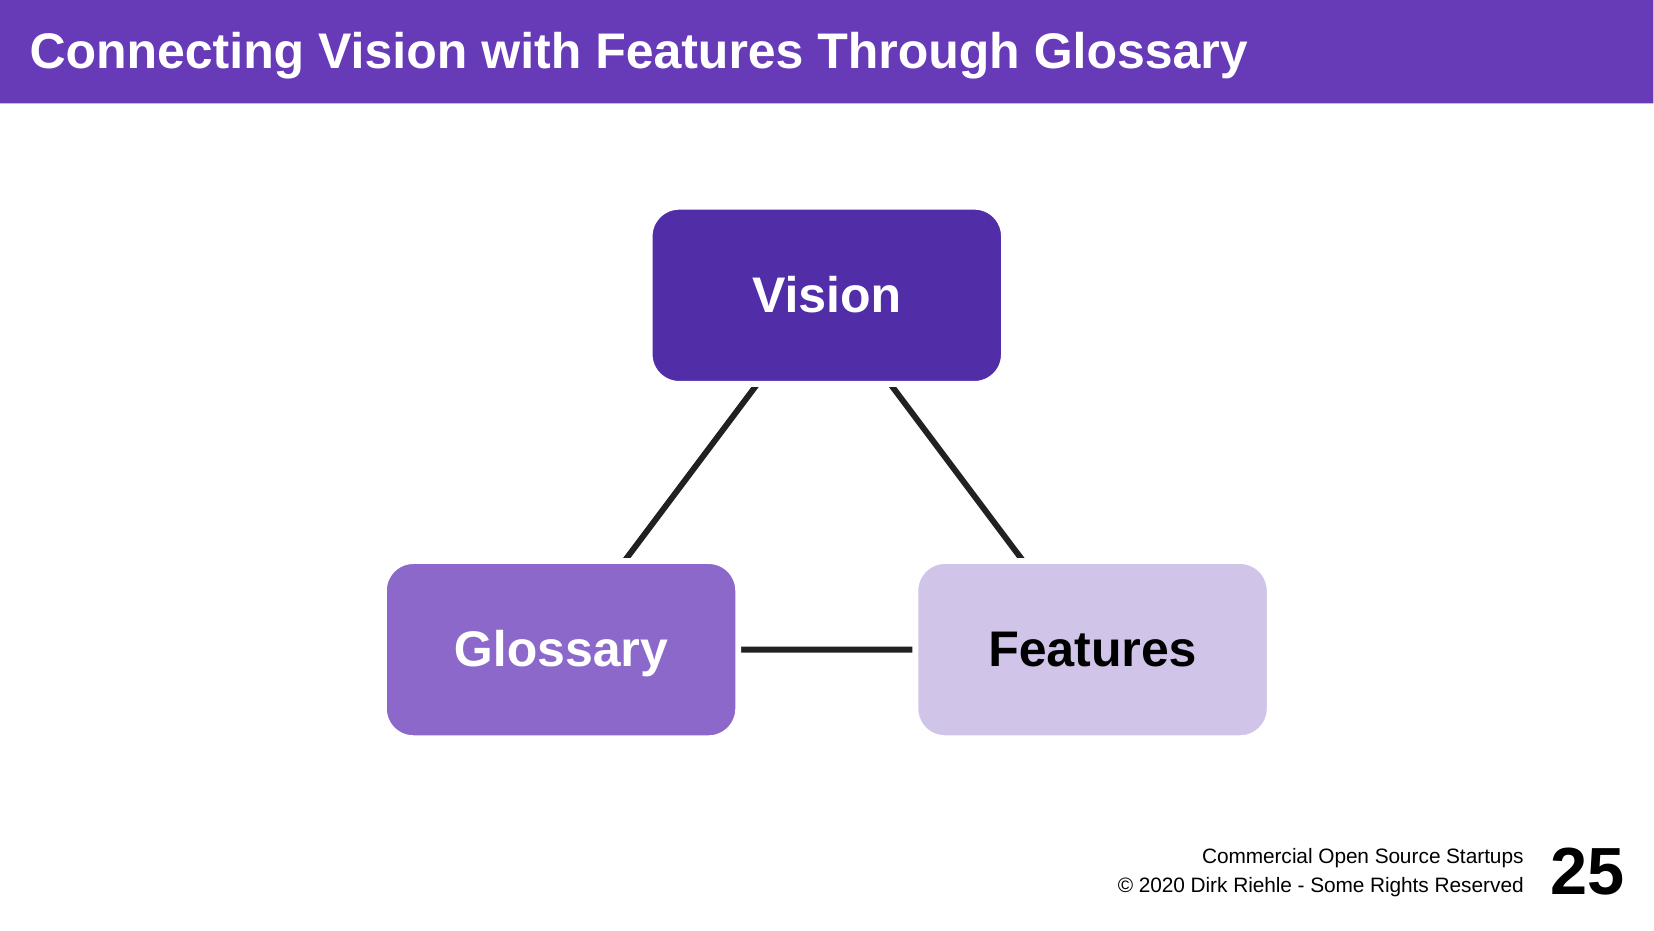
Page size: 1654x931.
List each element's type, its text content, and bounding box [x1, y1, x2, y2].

text_box Features [915, 561, 1270, 739]
text_box Glossary [383, 561, 739, 739]
title Connecting Vision with Features Through Glossary [0, 0, 1654, 104]
text_box Vision [649, 206, 1004, 384]
